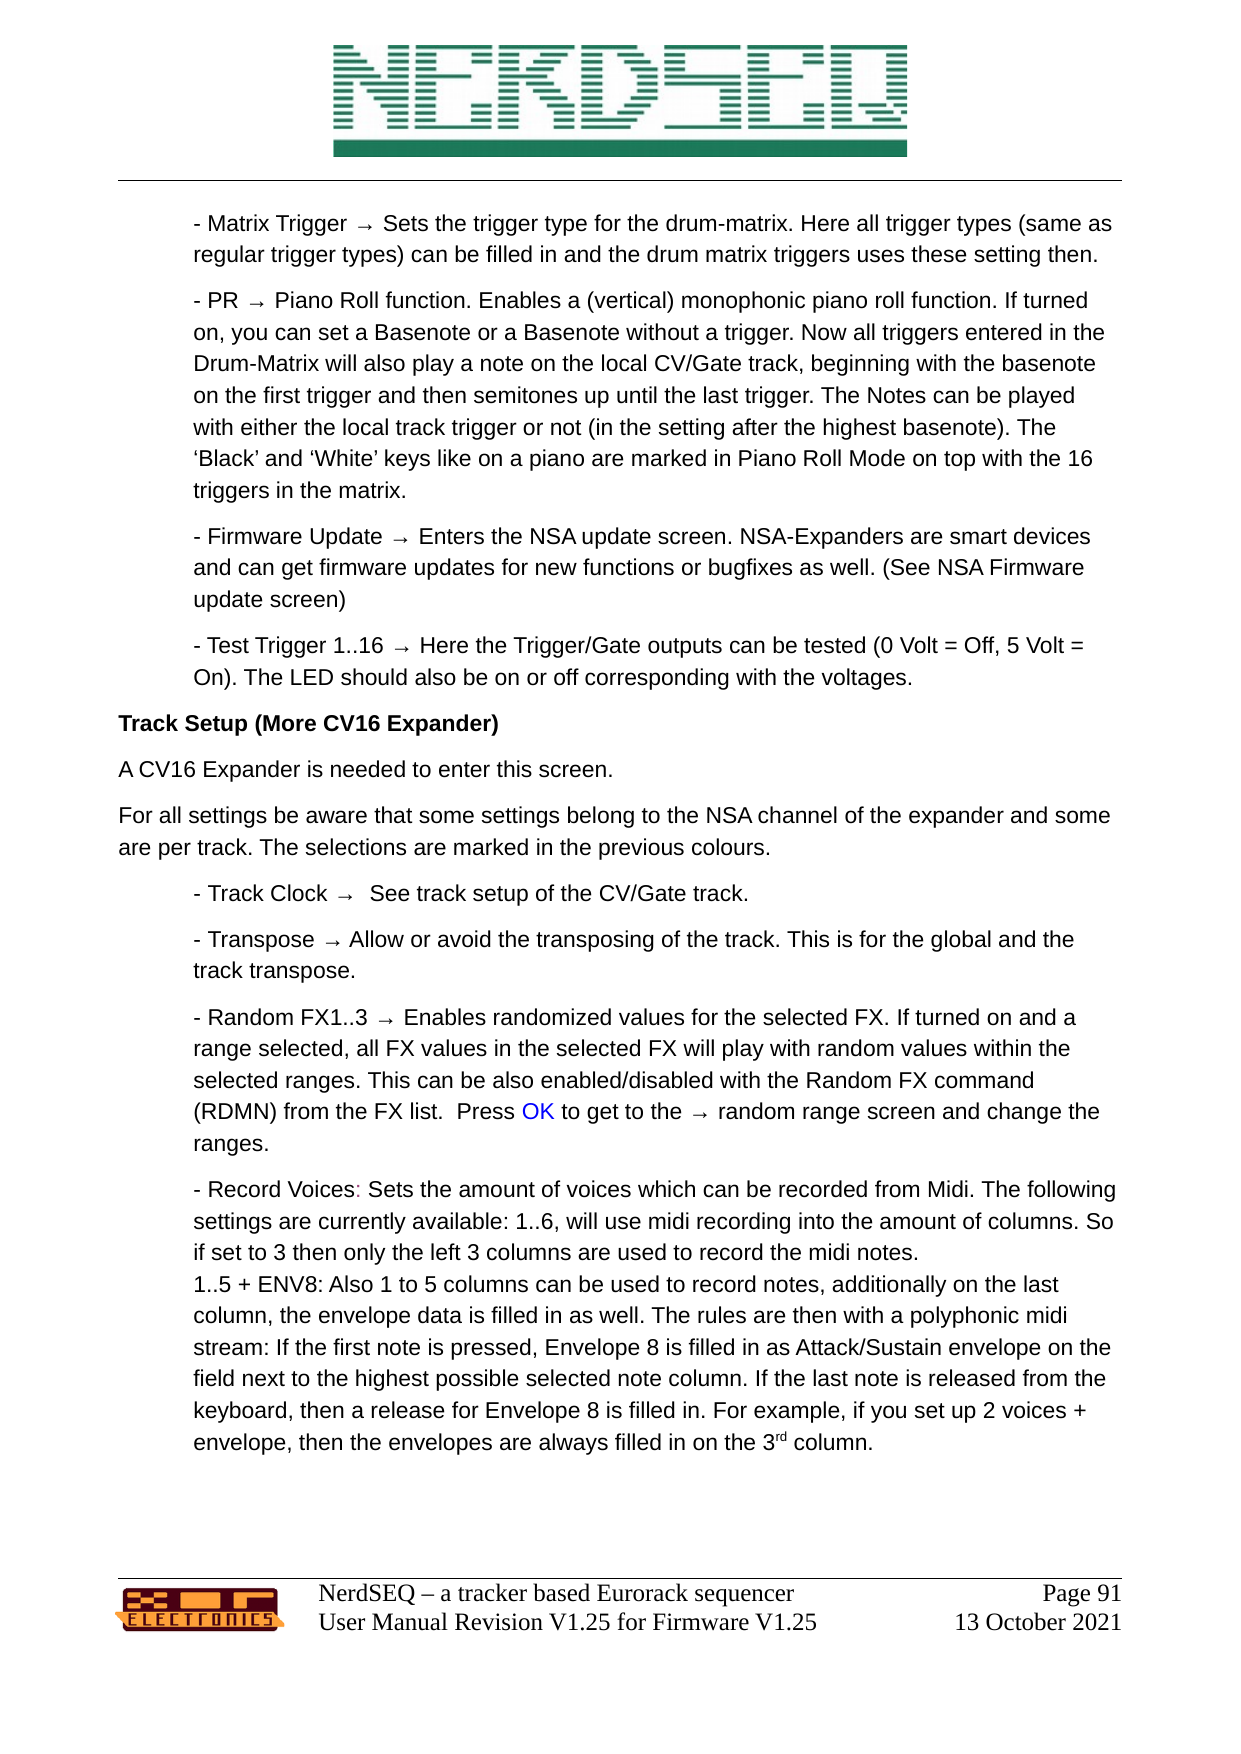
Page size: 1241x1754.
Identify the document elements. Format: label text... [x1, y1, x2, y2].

text - Transpose → Allow or avoid the transposing of the track. This is for the global and the track transpose. [118, 926, 1122, 984]
text For all settings be aware that some settings belong to the NSA channel of the expander and some are per track. The selections are marked in the previous colours. [118, 802, 1122, 860]
text 1..5 + ENV8: Also 1 to 5 columns can be used to record notes, additionally on the last column, the envelope data is filled in as well. The rules are then with a polyphonic midi stream: If the first note is pressed, Envelope 8 is filled in as Attack/Sustain envelope on the field next to the highest possible selected note column. If the last note is released from the keyboard, then a release for Envelope 8 is filled in. For example, if you set up 2 voices + envelope, then the envelopes are always filled in on the 3rd column. [193, 1271, 1122, 1455]
text - Record Voices: Sets the amount of voices which can be recorded from Midi. The following settings are currently available: 1..6, will use midi recording into the amount of columns. So if set to 3 then only the left 3 columns are used to record the midi notes. [193, 1176, 1122, 1266]
text A CV16 Expander is needed to enter this screen. [118, 756, 1122, 782]
text - Test Trigger 1..16 → Here the Trigger/Gate outputs can be tested (0 Volt = Off, 5 Volt = On). The LED should also be on or off corresponding with the voltages. [193, 632, 1122, 690]
text - Firmware Update → Enters the NSA update screen. NSA-Expanders are smart devices and can get firmware updates for new functions or bugfixes as well. (See NSA Firmware update screen) [193, 523, 1122, 612]
picture [115, 1584, 285, 1634]
picture [333, 45, 908, 157]
text - Track Clock → See track setup of the CV/Gate track. [118, 880, 1122, 906]
text Track Setup (More CV16 Expander) [118, 710, 1122, 736]
text - Matrix Trigger → Sets the trigger type for the drum-matrix. Here all trigger types (same as regular trigger types) can be filled in and the drum matrix triggers uses these setting then. [193, 209, 1122, 267]
text - Random FX1..3 → Enables randomized values for the selected FX. If turned on and a range selected, all FX values in the selected FX will play with random values within the selected ranges. This can be also enabled/disabled with the Random FX command (RDMN) from the FX list. Press OK to get to the → random range screen and change the ranges. [193, 1004, 1122, 1156]
text - PR → Piano Roll function. Enables a (vertical) monophonic piano roll function. If turned on, you can set a Basenote or a Basenote without a trigger. Now all triggers entered in the Drum-Matrix will also play a note on the local CV/Gate track, beginning with the basenote on the first trigger and then semitones up until the last trigger. The Notes can be played with either the local track trigger or not (in the setting after the highest basenote). The ‘Black’ and ‘White’ keys like on a piano are marked in Piano Roll Mode on top with the 16 triggers in the matrix. [193, 287, 1122, 503]
